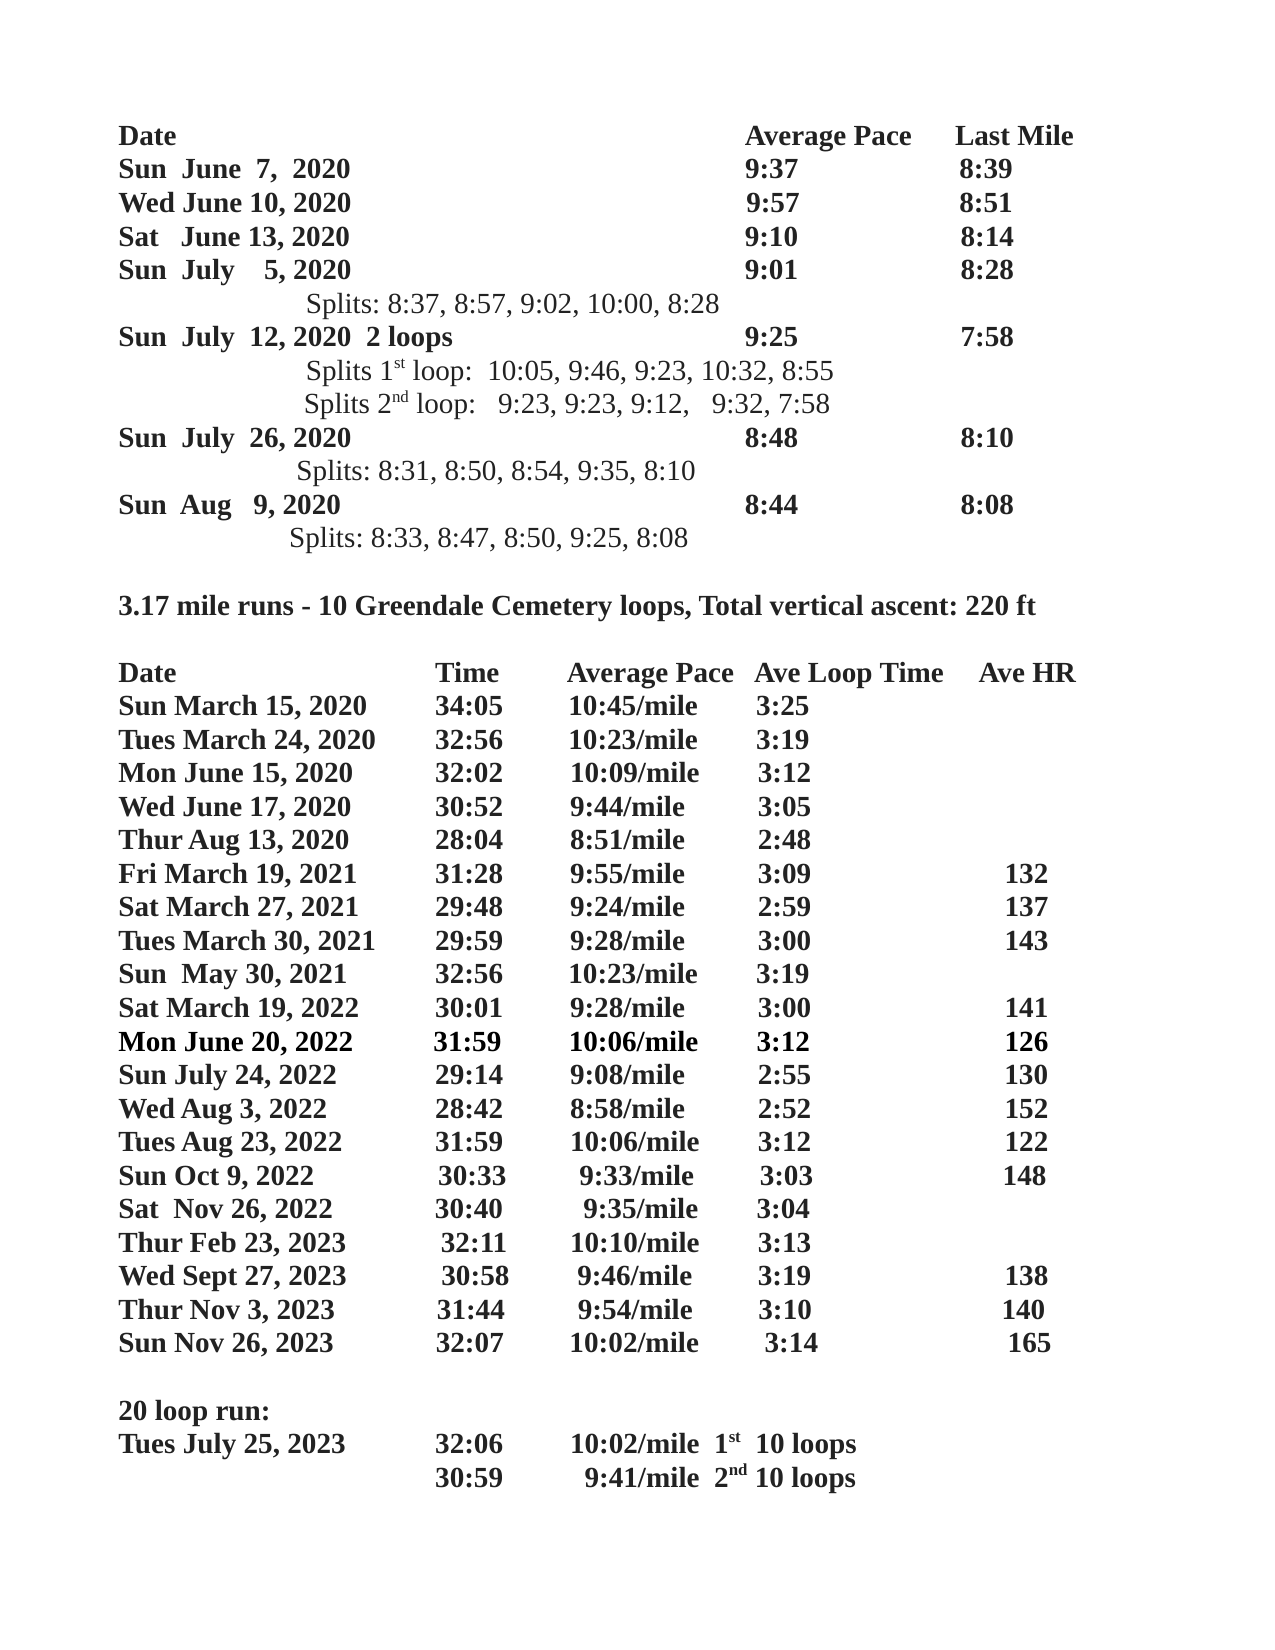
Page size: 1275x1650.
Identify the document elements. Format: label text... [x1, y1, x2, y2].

text Sat March 27, 2021 29:48 9:24/mile 2:59 137 [118, 889, 1161, 923]
text Sun June 7, 2020 9:37 8:39 [118, 152, 1161, 185]
text Sat March 19, 2022 30:01 9:28/mile 3:00 141 [118, 990, 1161, 1024]
text Wed June 17, 2020 30:52 9:44/mile 3:05 [118, 789, 1161, 822]
text Wed June 10, 2020 9:57 8:51 [118, 185, 1161, 219]
text Tues July 25, 2023 32:06 10:02/mile 1st 10 loops [118, 1426, 1161, 1460]
text Tues March 30, 2021 29:59 9:28/mile 3:00 143 [118, 923, 1161, 957]
text 30:59 9:41/mile 2nd 10 loops [118, 1460, 1161, 1493]
text Wed Sept 27, 2023 30:58 9:46/mile 3:19 138 [118, 1258, 1161, 1292]
text Sun Aug 9, 2020 8:44 8:08 Splits: 8:33, 8:47, 8:50, 9:25, 8:08 [118, 487, 1161, 554]
text Sun July 26, 2020 8:48 8:10 Splits: 8:31, 8:50, 8:54, 9:35, 8:10 [118, 420, 1161, 487]
text Sun May 30, 2021 32:56 10:23/mile 3:19 [118, 957, 1161, 990]
text Wed Aug 3, 2022 28:42 8:58/mile 2:52 152 [118, 1091, 1161, 1124]
text Date Time Average Pace Ave Loop Time Ave HR [118, 655, 1161, 688]
text Date Average Pace Last Mile [118, 118, 1161, 152]
text Thur Nov 3, 2023 31:44 9:54/mile 3:10 140 [118, 1292, 1161, 1326]
text Mon June 15, 2020 32:02 10:09/mile 3:12 [118, 755, 1161, 789]
text 20 loop run: [118, 1393, 1161, 1426]
text Sun Nov 26, 2023 32:07 10:02/mile 3:14 165 [118, 1326, 1161, 1359]
text Sat June 13, 2020 9:10 8:14 Sun July 5, 2020 9:01 8:28 Splits: 8:37, 8:57, 9:02, 10:00, 8:28 Sun July 12, 2020 2 loops 9:25 7:58 Splits 1st loop: 10:05, 9:46, 9:23, 10:32, 8:55 [118, 219, 1161, 386]
text Sun Oct 9, 2022 30:33 9:33/mile 3:03 148 [118, 1158, 1161, 1191]
text Tues March 24, 2020 32:56 10:23/mile 3:19 [118, 722, 1161, 755]
text Thur Aug 13, 2020 28:04 8:51/mile 2:48 [118, 822, 1161, 856]
list 3.17 mile runs - 10 Greendale Cemetery loops, Total vertical ascent: 220 ft [118, 588, 1161, 621]
text Fri March 19, 2021 31:28 9:55/mile 3:09 132 [118, 856, 1161, 889]
text Tues Aug 23, 2022 31:59 10:06/mile 3:12 122 [118, 1124, 1161, 1158]
text Mon June 20, 2022 31:59 10:06/mile 3:12 126 [118, 1024, 1157, 1057]
text Sun July 24, 2022 29:14 9:08/mile 2:55 130 [118, 1057, 1161, 1091]
text Thur Feb 23, 2023 32:11 10:10/mile 3:13 [118, 1225, 1161, 1258]
text Splits 2nd loop: 9:23, 9:23, 9:12, 9:32, 7:58 [118, 386, 1161, 420]
text Sun March 15, 2020 34:05 10:45/mile 3:25 [118, 688, 1161, 722]
text Sat Nov 26, 2022 30:40 9:35/mile 3:04 [118, 1191, 1161, 1225]
